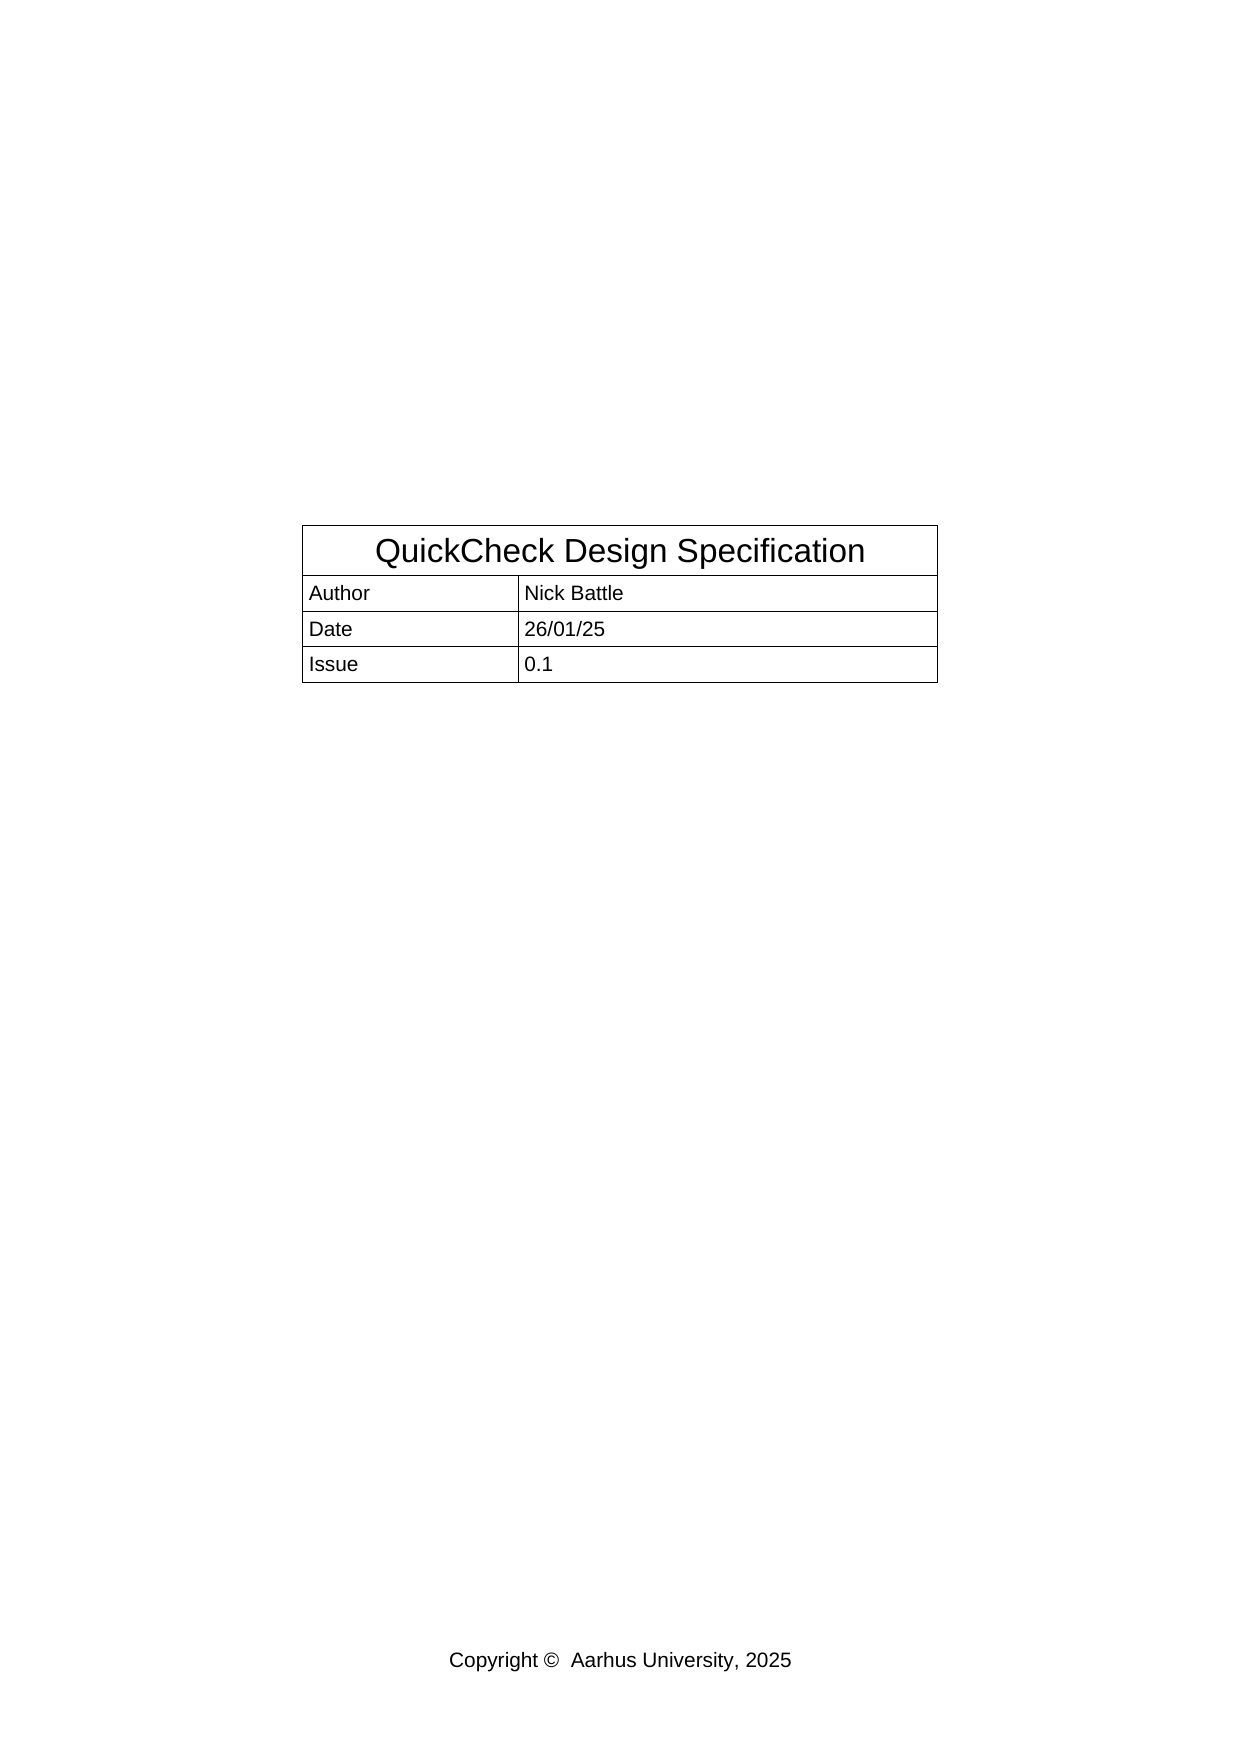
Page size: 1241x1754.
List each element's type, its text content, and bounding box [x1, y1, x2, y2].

table_cell Date [303, 612, 518, 646]
table_cell Issue [303, 647, 518, 682]
table_cell Nick Battle [519, 576, 937, 611]
table_cell 26/01/25 [519, 612, 937, 646]
table_cell Author [303, 576, 518, 611]
table_cell 0.1 [519, 647, 937, 682]
table_header QuickCheck Design Specification [303, 526, 937, 575]
